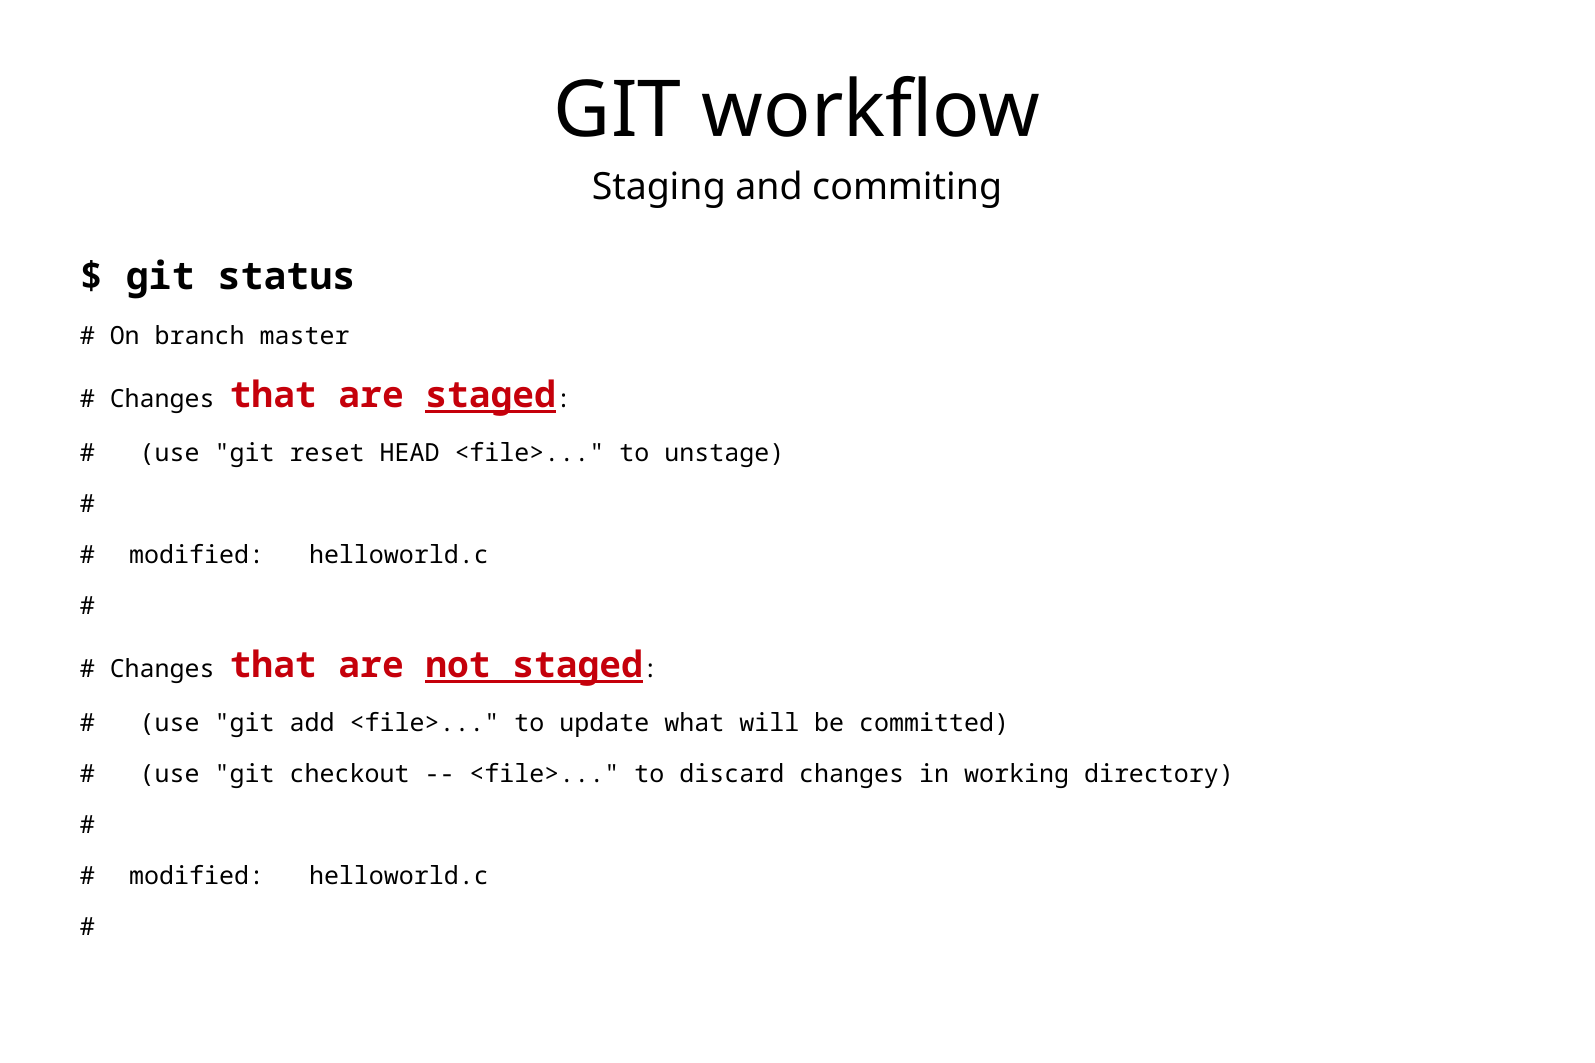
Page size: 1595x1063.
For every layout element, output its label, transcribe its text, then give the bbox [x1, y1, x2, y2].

title GIT workflow Staging and commiting [79, 42, 1515, 220]
list $ git status # On branch master # Changes that are staged: # (use "git reset HEAD <file>..." to unstage) # # modified: helloworld.c # # Changes that are not staged: # (use "git add <file>..." to update what will be committed) # (use "git checkout -- <file>..." to discard changes in working directory) # # modified: helloworld.c # [79, 248, 1515, 951]
